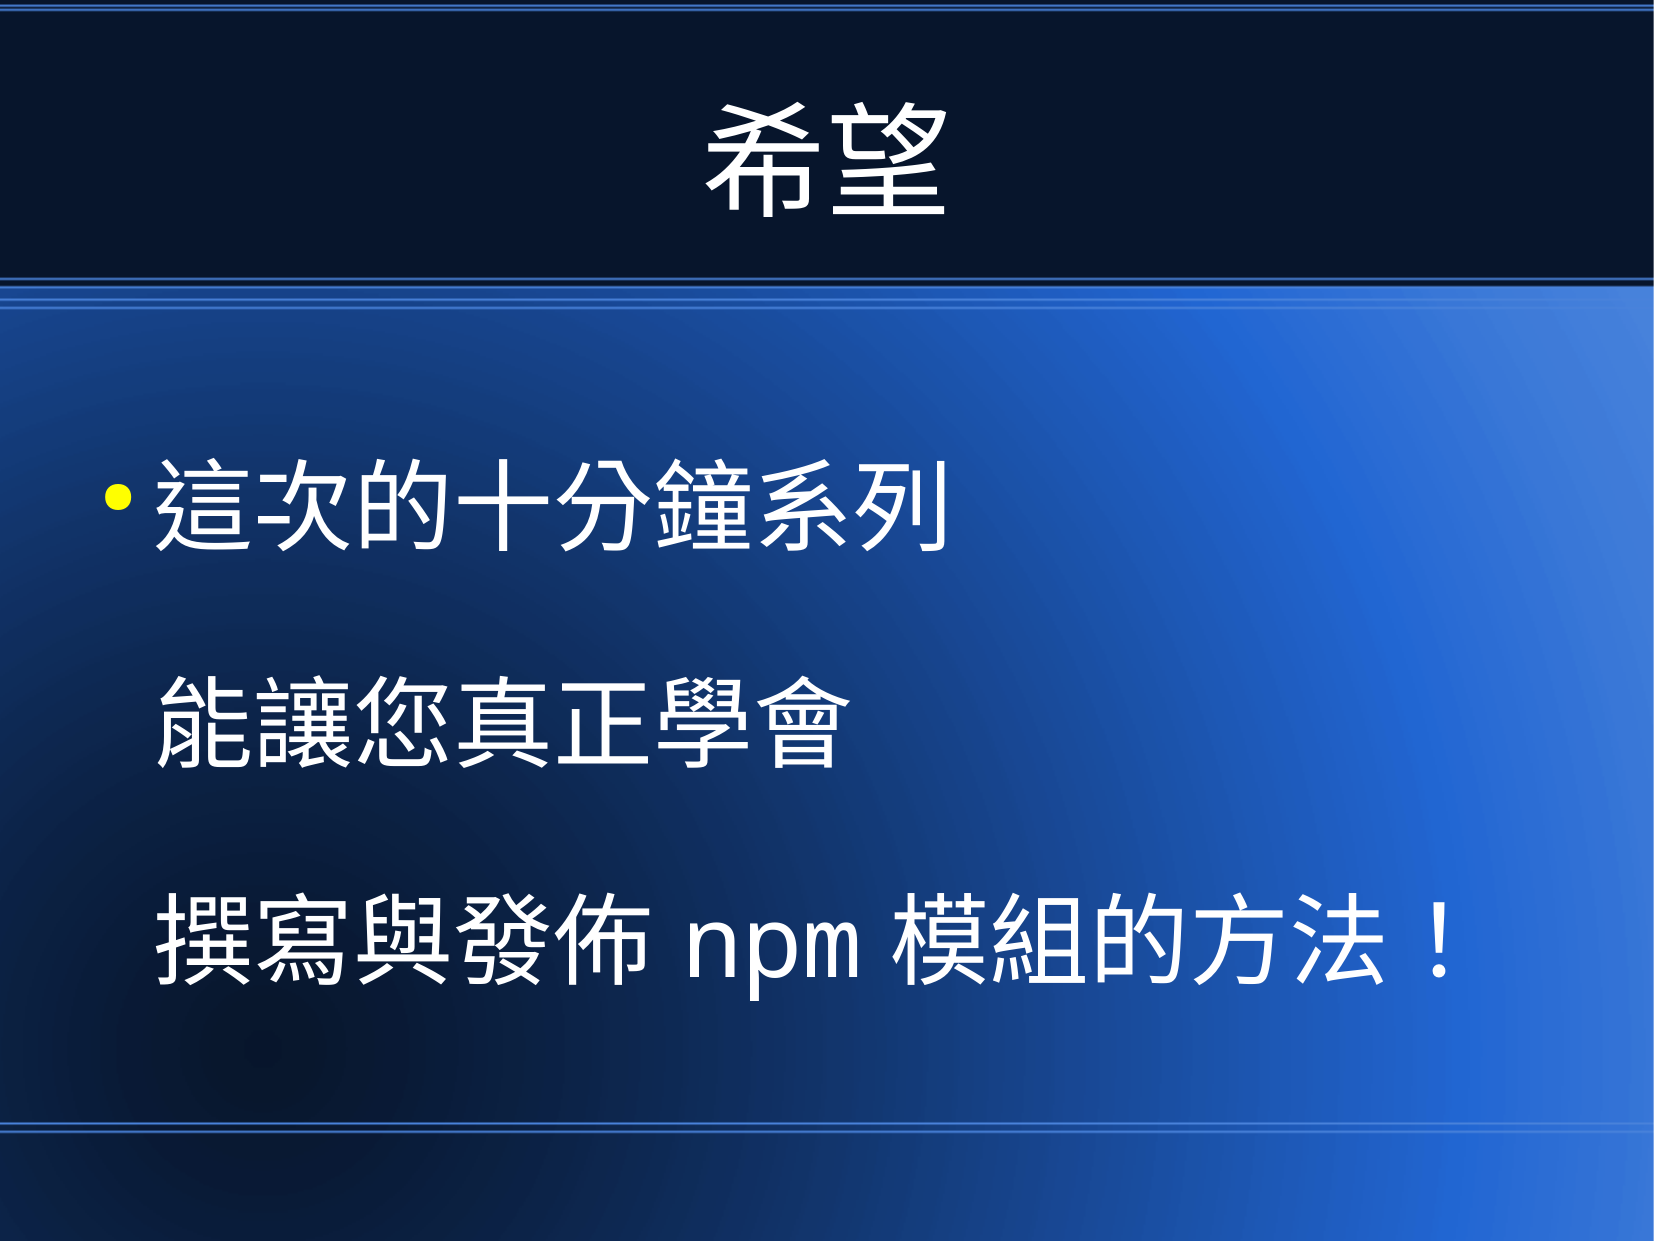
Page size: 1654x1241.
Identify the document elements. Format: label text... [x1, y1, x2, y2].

picture [0, 0, 1654, 1241]
title 希望 [82, 49, 1571, 257]
list 這次的十分鐘系列 能讓您真正學會 撰寫與發佈npm模組的方法！ [82, 355, 1571, 1241]
